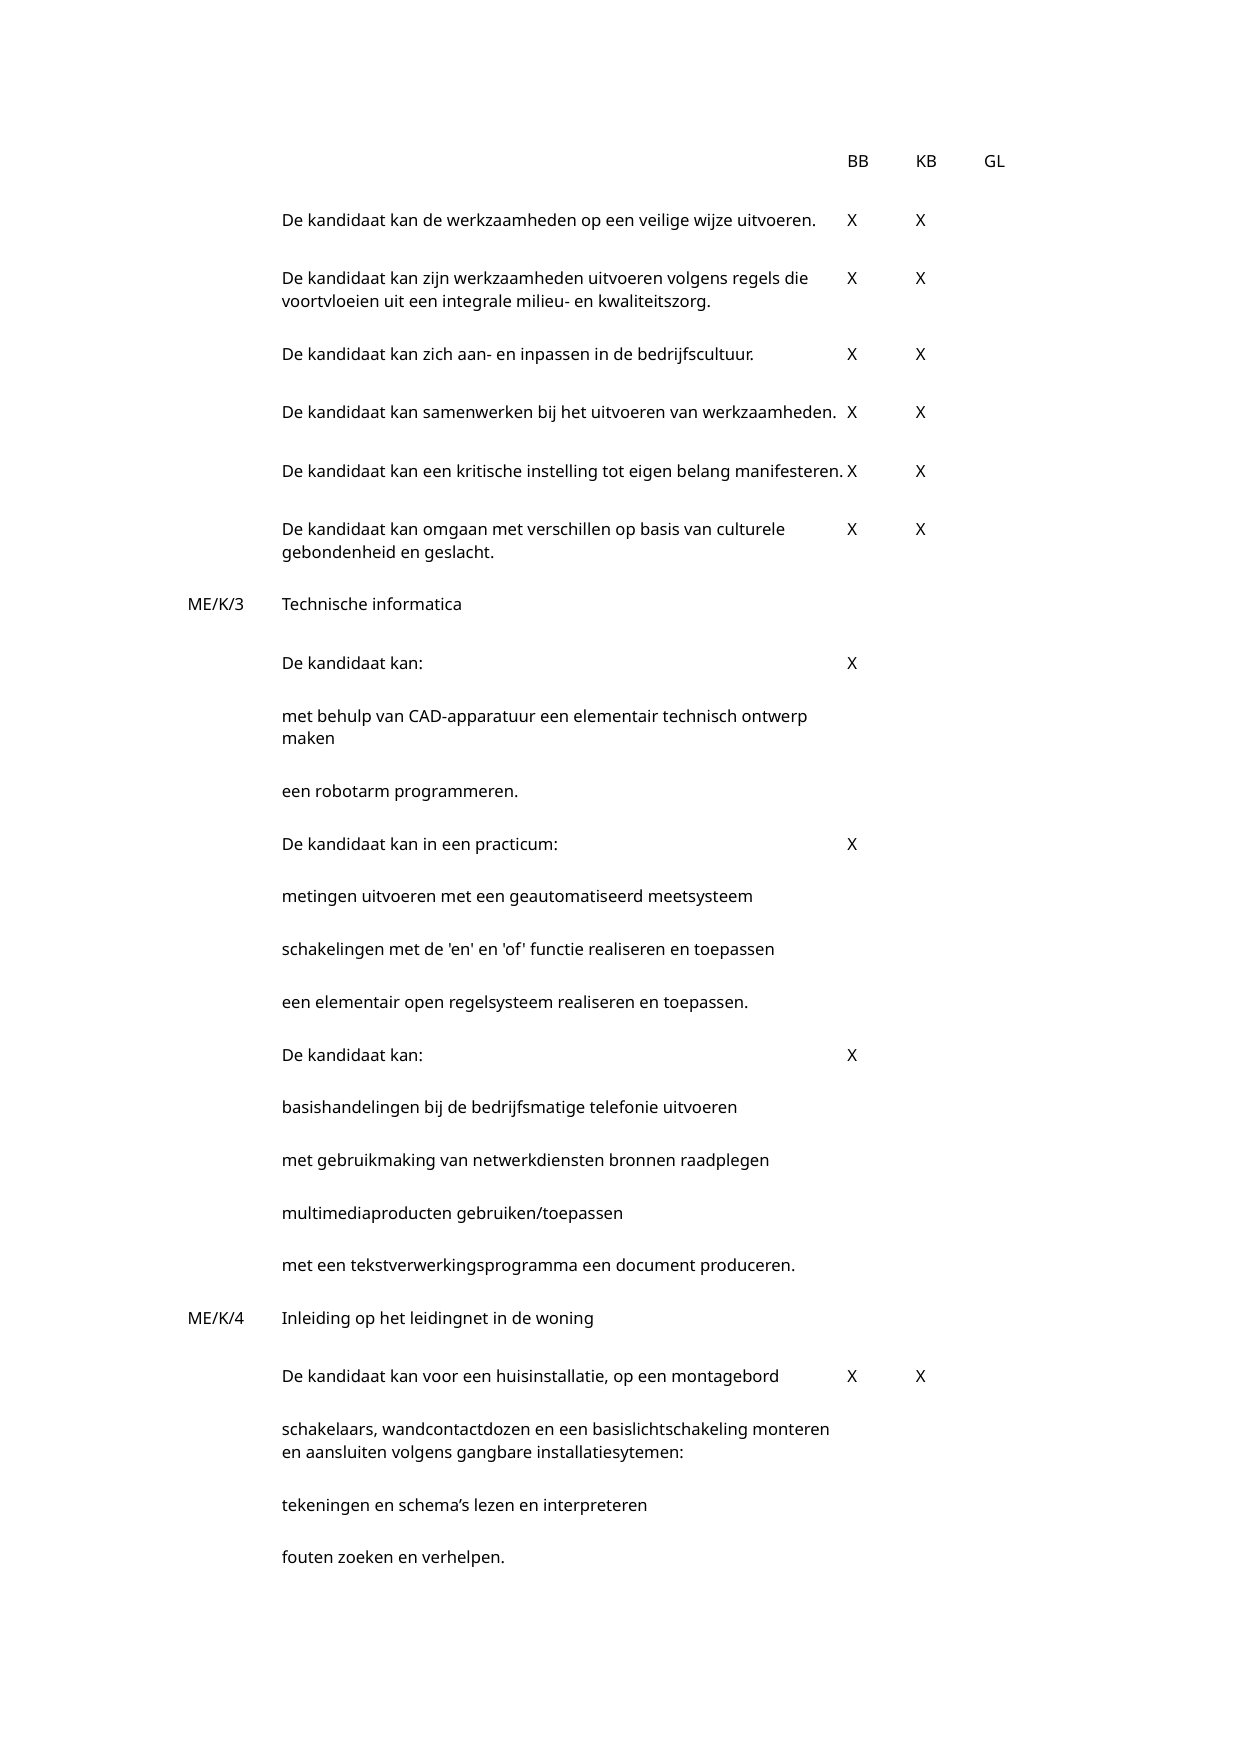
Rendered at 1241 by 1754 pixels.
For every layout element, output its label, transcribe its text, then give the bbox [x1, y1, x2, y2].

table_cell [188, 518, 282, 593]
table_header [188, 150, 282, 208]
table_cell [984, 459, 1053, 518]
table_cell [984, 209, 1053, 267]
table_cell X [916, 342, 984, 401]
table_cell [984, 518, 1053, 593]
table_cell [916, 1307, 984, 1365]
table_cell De kandidaat kan: met behulp van CAD-apparatuur een elementair technisch ontwerp maken een robotarm programmeren. [282, 651, 847, 832]
table_cell [847, 593, 916, 651]
table_cell X [916, 1365, 984, 1599]
table_cell X [847, 1365, 916, 1599]
table_cell [188, 1365, 282, 1599]
table_cell [916, 593, 984, 651]
table_cell [188, 209, 282, 267]
table_cell ME/K/4 [188, 1307, 282, 1365]
table_cell [984, 401, 1053, 459]
table_cell X [916, 267, 984, 342]
table_cell [984, 1307, 1053, 1365]
table_header GL [984, 150, 1053, 208]
table_cell [916, 651, 984, 832]
table_cell [984, 651, 1053, 832]
table_cell [984, 1365, 1053, 1599]
table_cell [984, 593, 1053, 651]
table_cell De kandidaat kan een kritische instelling tot eigen belang manifesteren. [282, 459, 847, 518]
table_cell [188, 1043, 282, 1307]
table_cell [847, 1307, 916, 1365]
table_cell De kandidaat kan de werkzaamheden op een veilige wijze uitvoeren. [282, 209, 847, 267]
table_cell X [847, 459, 916, 518]
table_cell X [916, 209, 984, 267]
table_cell X [847, 267, 916, 342]
table_cell X [916, 401, 984, 459]
table_header KB [916, 150, 984, 208]
table_cell [916, 1043, 984, 1307]
table_cell [188, 342, 282, 401]
table_cell [188, 651, 282, 832]
table_cell [188, 401, 282, 459]
table_cell De kandidaat kan omgaan met verschillen op basis van culturele gebondenheid en geslacht. [282, 518, 847, 593]
table_cell [916, 832, 984, 1043]
table_cell X [847, 1043, 916, 1307]
table_cell ME/K/3 [188, 593, 282, 651]
table_cell [984, 832, 1053, 1043]
table_cell Technische informatica [282, 593, 847, 651]
table_cell X [847, 518, 916, 593]
table_cell Inleiding op het leidingnet in de woning [282, 1307, 847, 1365]
table_cell De kandidaat kan: basishandelingen bij de bedrijfsmatige telefonie uitvoeren met gebruikmaking van netwerkdiensten bronnen raadplegen multimediaproducten gebruiken/toepassen met een tekstverwerkingsprogramma een document produceren. [282, 1043, 847, 1307]
table_header BB [847, 150, 916, 208]
table_cell X [847, 651, 916, 832]
table_cell X [847, 209, 916, 267]
table_cell De kandidaat kan voor een huisinstallatie, op een montagebord schakelaars, wandcontactdozen en een basislichtschakeling monteren en aansluiten volgens gangbare installatiesytemen: tekeningen en schema’s lezen en interpreteren fouten zoeken en verhelpen. [282, 1365, 847, 1599]
table_cell [984, 342, 1053, 401]
table_cell [188, 459, 282, 518]
table_cell De kandidaat kan samenwerken bij het uitvoeren van werkzaamheden. [282, 401, 847, 459]
table_cell [984, 1043, 1053, 1307]
table_header [282, 150, 847, 208]
table_cell De kandidaat kan zich aan- en inpassen in de bedrijfscultuur. [282, 342, 847, 401]
table_cell De kandidaat kan in een practicum: metingen uitvoeren met een geautomatiseerd meetsysteem schakelingen met de 'en' en 'of' functie realiseren en toepassen een elementair open regelsysteem realiseren en toepassen. [282, 832, 847, 1043]
table_cell X [847, 342, 916, 401]
table_cell [188, 267, 282, 342]
table_cell X [916, 459, 984, 518]
table_cell X [847, 401, 916, 459]
table_cell [188, 832, 282, 1043]
table_cell De kandidaat kan zijn werkzaamheden uitvoeren volgens regels die voortvloeien uit een integrale milieu- en kwaliteitszorg. [282, 267, 847, 342]
table_cell X [847, 832, 916, 1043]
table_cell X [916, 518, 984, 593]
table_cell [984, 267, 1053, 342]
